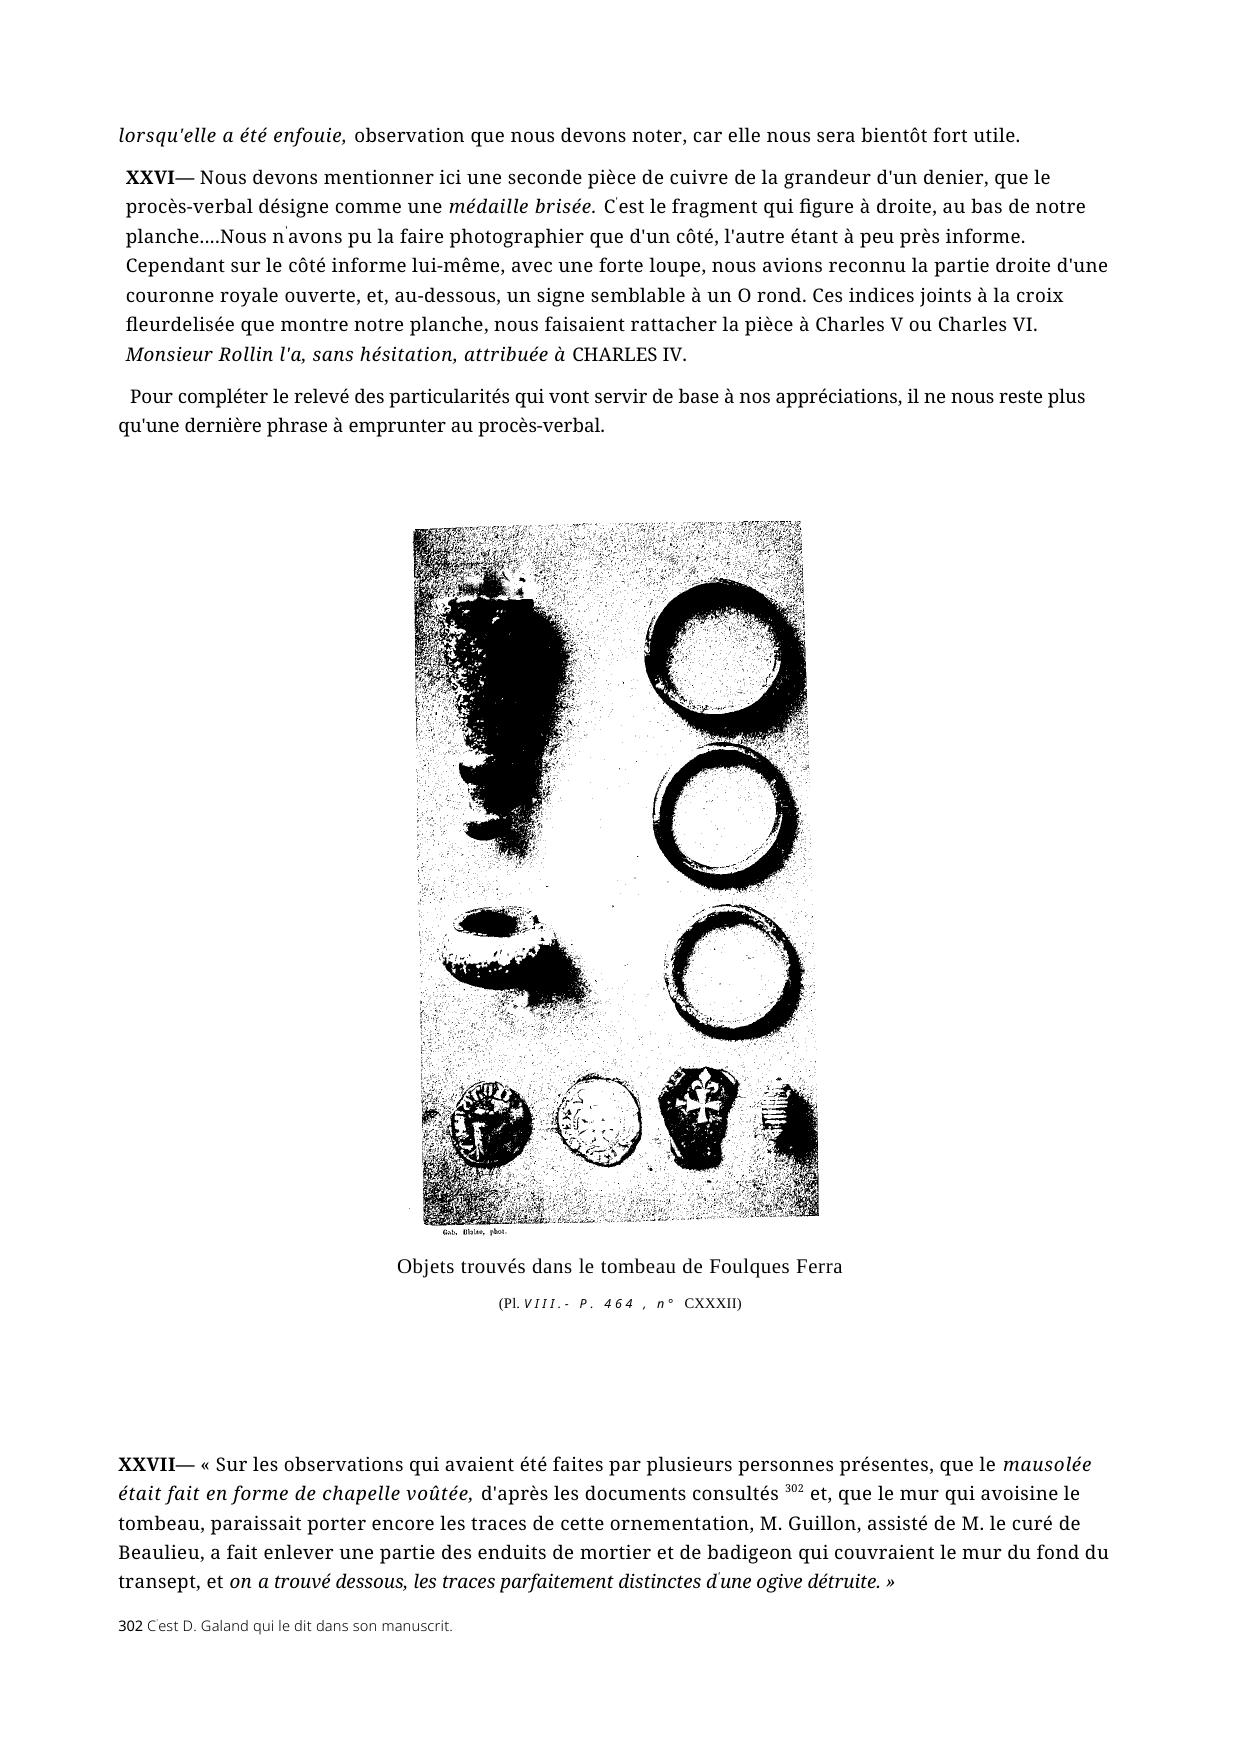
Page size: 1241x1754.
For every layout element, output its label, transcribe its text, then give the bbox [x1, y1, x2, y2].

text XXVII— « Sur les observations qui avaient été faites par plusieurs personnes présentes, que le mausolée était fait en forme de chapelle voûtée, d'après les documents consultés et, que le mur qui avoisine le tombeau, paraissait porter encore les traces de cette ornementation, M. Guillon, assisté de M. le curé de Beaulieu, a fait enlever une partie des enduits de mortier et de badigeon qui couvraient le mur du fond du transept, et on a trouvé dessous, les traces parfaitement distinctes d'une ogive détruite. » [118, 1447, 1122, 1594]
text C'est D. Galand qui le dit dans son manuscrit. [118, 1616, 1122, 1636]
text lorsqu'elle a été enfouie, observation que nous devons noter, car elle nous sera bientôt fort utile. [118, 118, 1122, 148]
picture [409, 521, 819, 1236]
table_cell Objets trouvés dans le tombeau de Foulques Ferra (Pl. VIII.- P. 464 , n° CXXXII) [118, 1211, 1122, 1312]
list XXVI— Nous devons mentionner ici une seconde pièce de cuivre de la grandeur d'un denier, que le procès-verbal désigne comme une médaille brisée. C'est le fragment qui figure à droite, au bas de notre planche....Nous n'avons pu la faire photographier que d'un côté, l'autre étant à peu près informe. Cependant sur le côté informe lui-même, avec une forte loupe, nous avions reconnu la partie droite d'une couronne royale ouverte, et, au-dessous, un signe semblable à un O rond. Ces indices joints à la croix fleurdelisée que montre notre planche, nous faisaient rattacher la pièce à Charles V ou Charles VI. Monsieur Rollin l'a, sans hésitation, attribuée à CHARLES IV. [118, 160, 1122, 366]
table_header [118, 518, 1122, 1211]
text Pour compléter le relevé des particularités qui vont servir de base à nos appréciations, il ne nous reste plus qu'une dernière phrase à emprunter au procès-verbal. [118, 379, 1122, 438]
